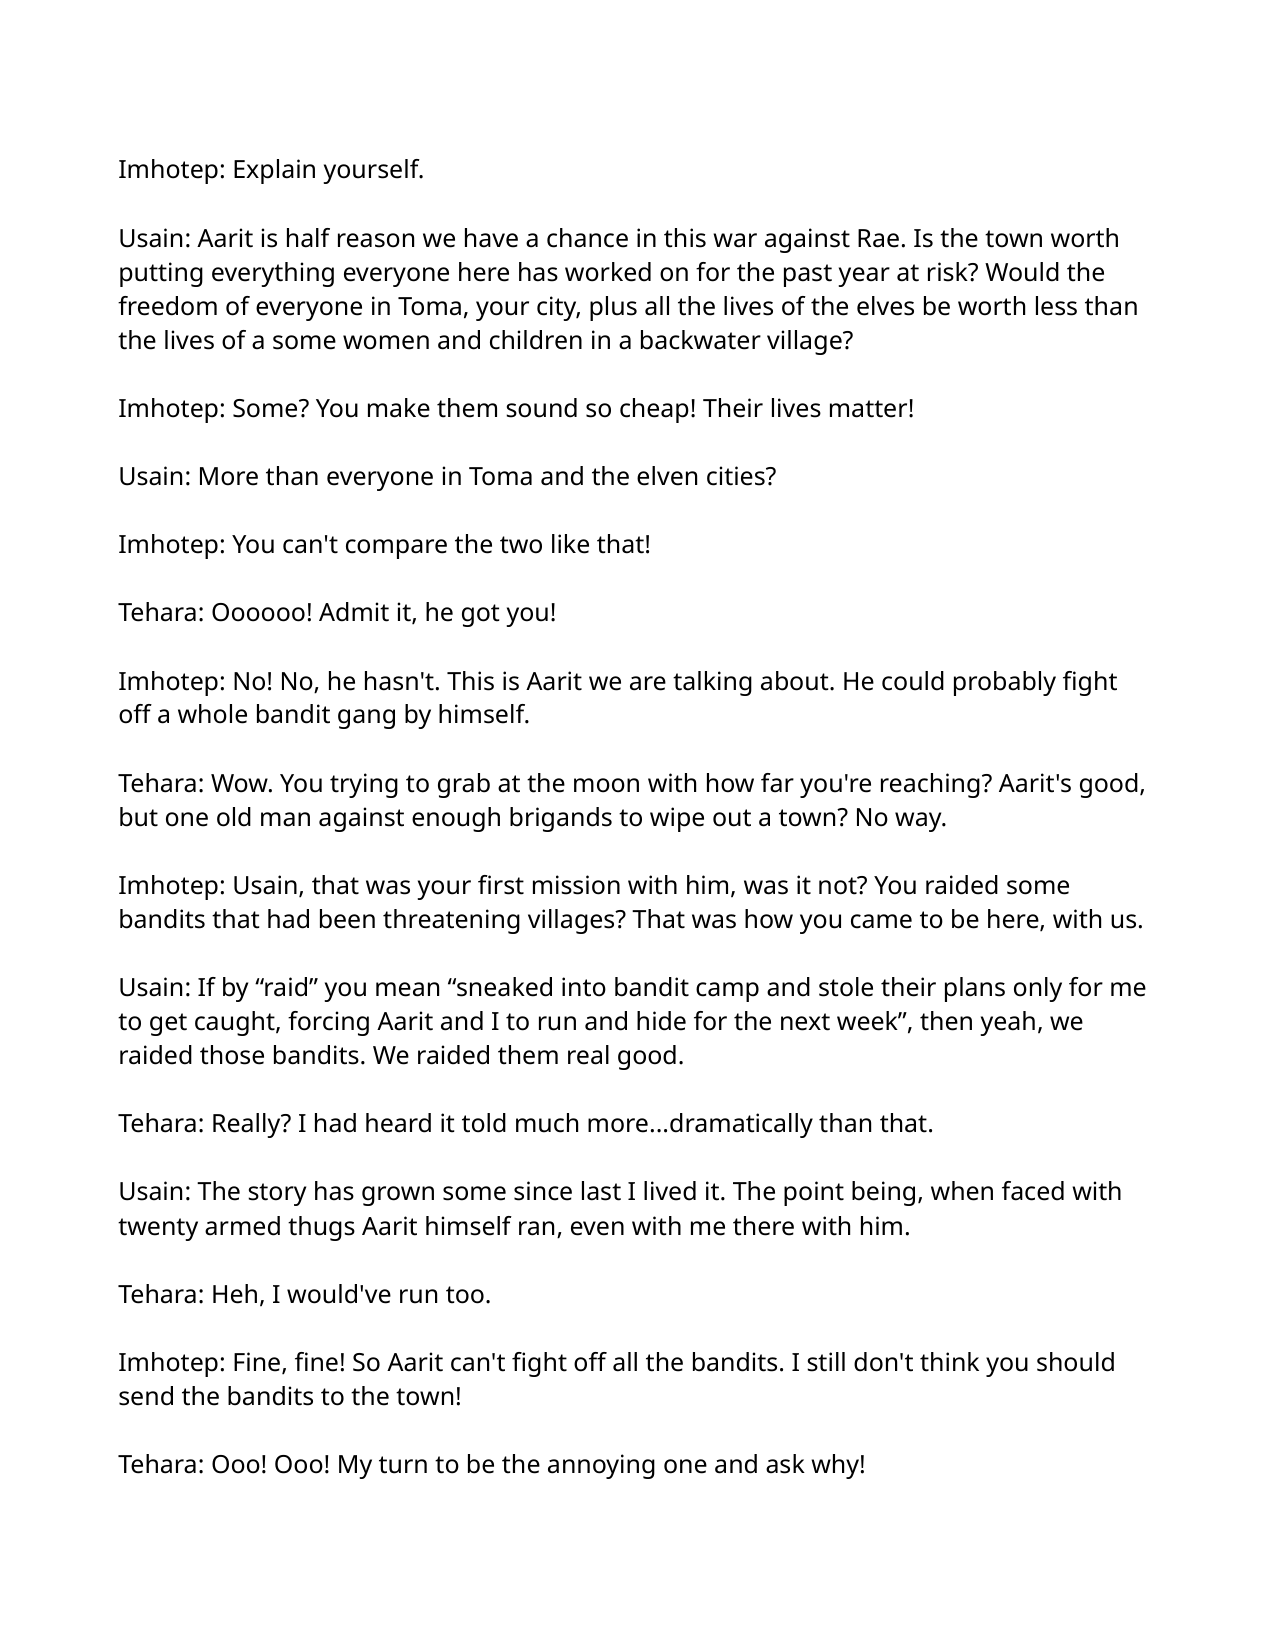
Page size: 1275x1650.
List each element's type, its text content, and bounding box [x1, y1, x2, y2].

text Imhotep: Fine, fine! So Aarit can't fight off all the bandits. I still don't think you should send the bandits to the town! [118, 1344, 1157, 1412]
text Usain: If by “raid” you mean “sneaked into bandit camp and stole their plans only for me to get caught, forcing Aarit and I to run and hide for the next week”, then yeah, we raided those bandits. We raided them real good. [118, 970, 1157, 1072]
text Usain: Aarit is half reason we have a chance in this war against Rae. Is the town worth putting everything everyone here has worked on for the past year at risk? Would the freedom of everyone in Toma, your city, plus all the lives of the elves be worth less than the lives of a some women and children in a backwater village? [118, 220, 1157, 357]
text Usain: More than everyone in Toma and the elven cities? [118, 459, 1157, 493]
text Tehara: Ooo! Ooo! My turn to be the annoying one and ask why! [118, 1447, 1157, 1481]
text Tehara: Heh, I would've run too. [118, 1276, 1157, 1310]
text Usain: The story has grown some since last I lived it. The point being, when faced with twenty armed thugs Aarit himself ran, even with me there with him. [118, 1174, 1157, 1242]
text Imhotep: You can't compare the two like that! [118, 527, 1157, 561]
text Imhotep: Some? You make them sound so cheap! Their lives matter! [118, 391, 1157, 425]
text Tehara: Really? I had heard it told much more...dramatically than that. [118, 1106, 1157, 1140]
text Imhotep: Explain yourself. [118, 152, 1157, 186]
text Imhotep: No! No, he hasn't. This is Aarit we are talking about. He could probably fight off a whole bandit gang by himself. [118, 663, 1157, 731]
text Tehara: Oooooo! Admit it, he got you! [118, 595, 1157, 629]
text Imhotep: Usain, that was your first mission with him, was it not? You raided some bandits that had been threatening villages? That was how you came to be here, with us. [118, 867, 1157, 936]
text Tehara: Wow. You trying to grab at the moon with how far you're reaching? Aarit's good, but one old man against enough brigands to wipe out a town? No way. [118, 765, 1157, 833]
